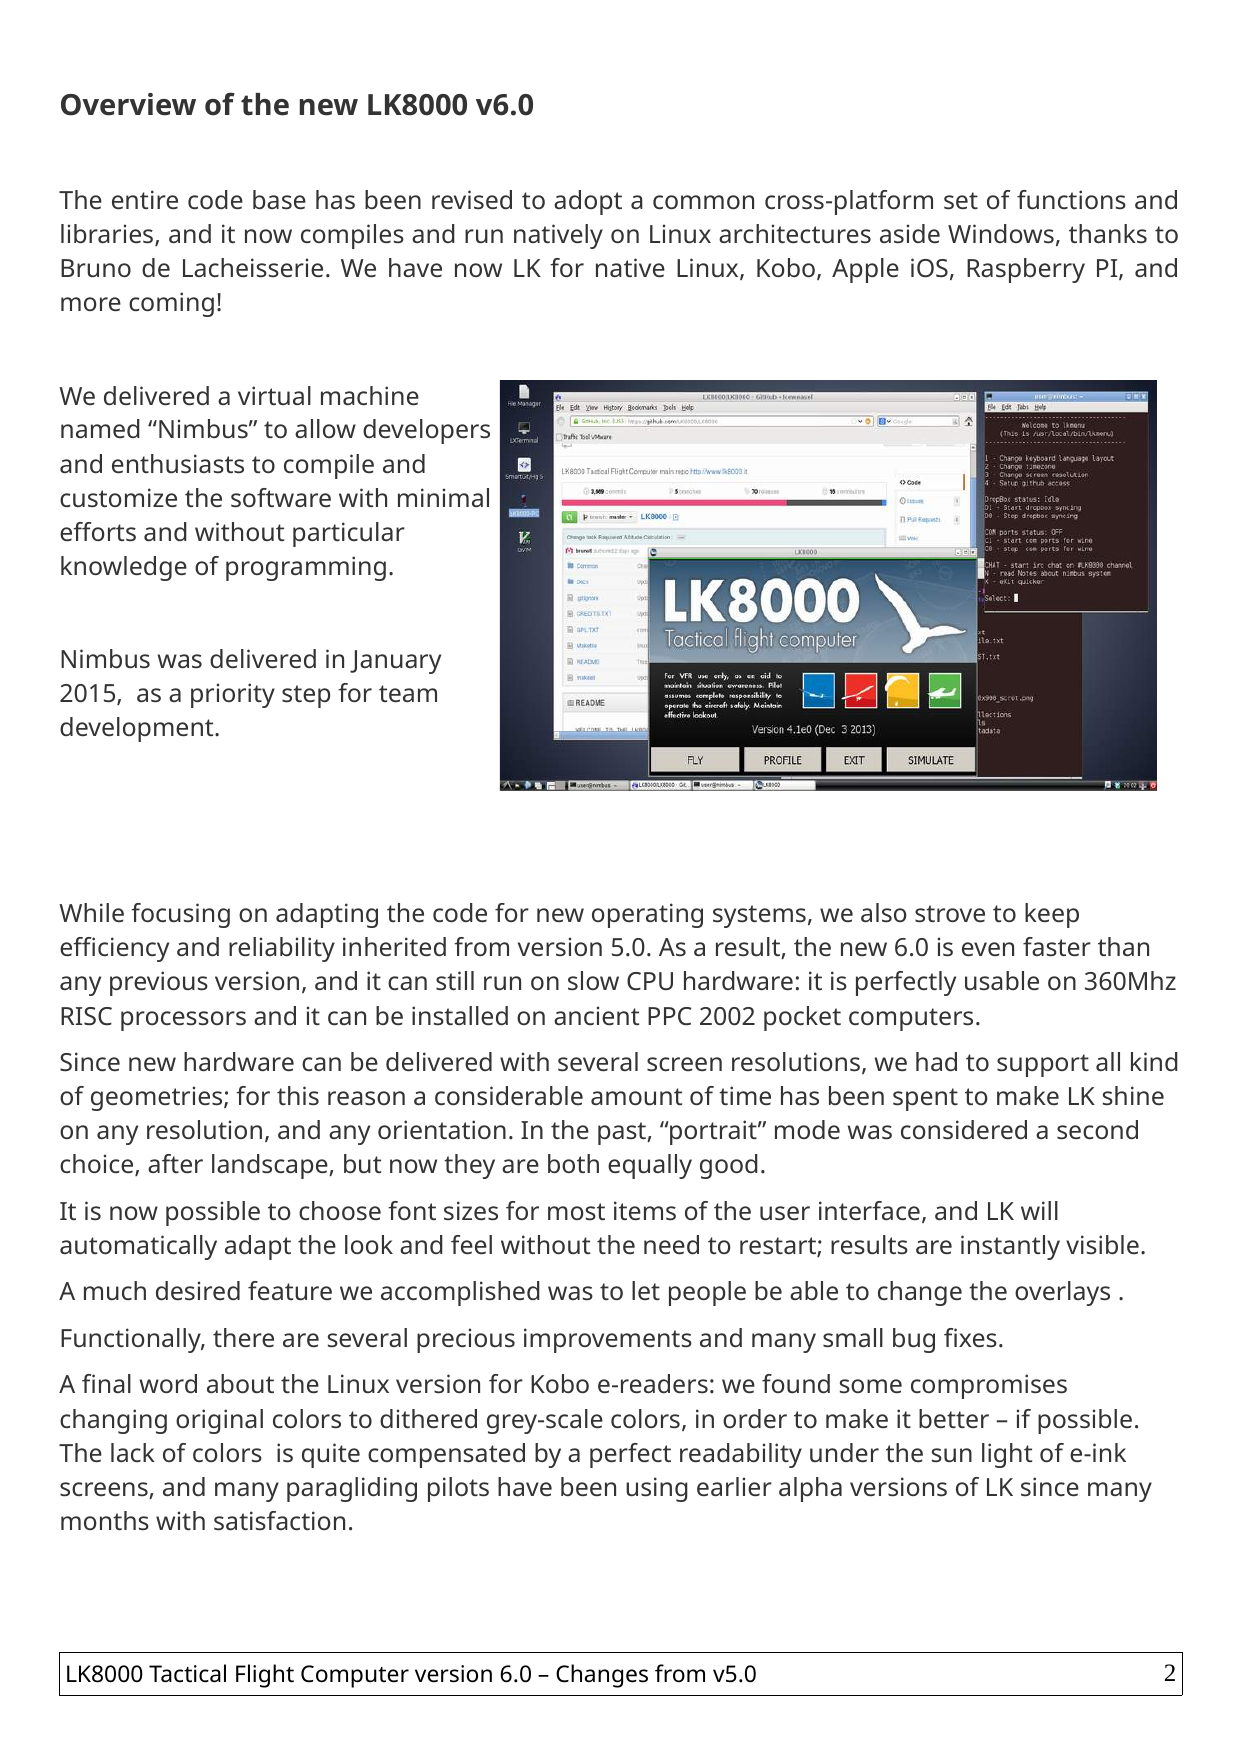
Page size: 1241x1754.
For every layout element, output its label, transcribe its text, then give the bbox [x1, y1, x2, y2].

subtitle Overview of the new LK8000 v6.0 [59, 84, 1181, 124]
picture [499, 380, 1157, 791]
text A much desired feature we accomplished was to let people be able to change the overlays . [59, 1274, 1181, 1308]
text Since new hardware can be delivered with several screen resolutions, we had to support all kind of geometries; for this reason a considerable amount of time has been spent to make LK shine on any resolution, and any orientation. In the past, “portrait” mode was considered a second choice, after landscape, but now they are both equally good. [59, 1045, 1181, 1181]
text [1157, 642, 1181, 744]
text A final word about the Linux version for Kobo e-readers: we found some compromises changing original colors to dithered grey-scale colors, in order to make it better – if possible. The lack of colors is quite compensated by a perfect readability under the sun light of e-ink screens, and many paragliding pilots have been using earlier alpha versions of LK since many months with satisfaction. [59, 1367, 1181, 1537]
text We delivered a virtual machine named “Nimbus” to allow developers and enthusiasts to compile and customize the software with minimal efforts and without particular knowledge of programming. [59, 378, 1181, 582]
text It is now possible to choose font sizes for most items of the user interface, and LK will automatically adapt the look and feel without the need to restart; results are instantly visible. [59, 1193, 1181, 1262]
text While focusing on adapting the code for new operating systems, we also strove to keep efficiency and reliability inherited from version 5.0. As a result, the new 6.0 is even faster than any previous version, and it can still run on slow CPU hardware: it is perfectly usable on 360Mhz RISC processors and it can be installed on ancient PPC 2002 pocket computers. [59, 896, 1181, 1032]
text Nimbus was delivered in January 2015, as a priority step for team development. [59, 642, 499, 744]
text Functionally, there are several precious improvements and many small bug fixes. [59, 1321, 1181, 1355]
text The entire code base has been revised to adopt a common cross-platform set of functions and libraries, and it now compiles and run natively on Linux architectures aside Windows, thanks to Bruno de Lacheisserie. We have now LK for native Linux, Kobo, Apple iOS, Raspberry PI, and more coming! [59, 183, 1181, 319]
